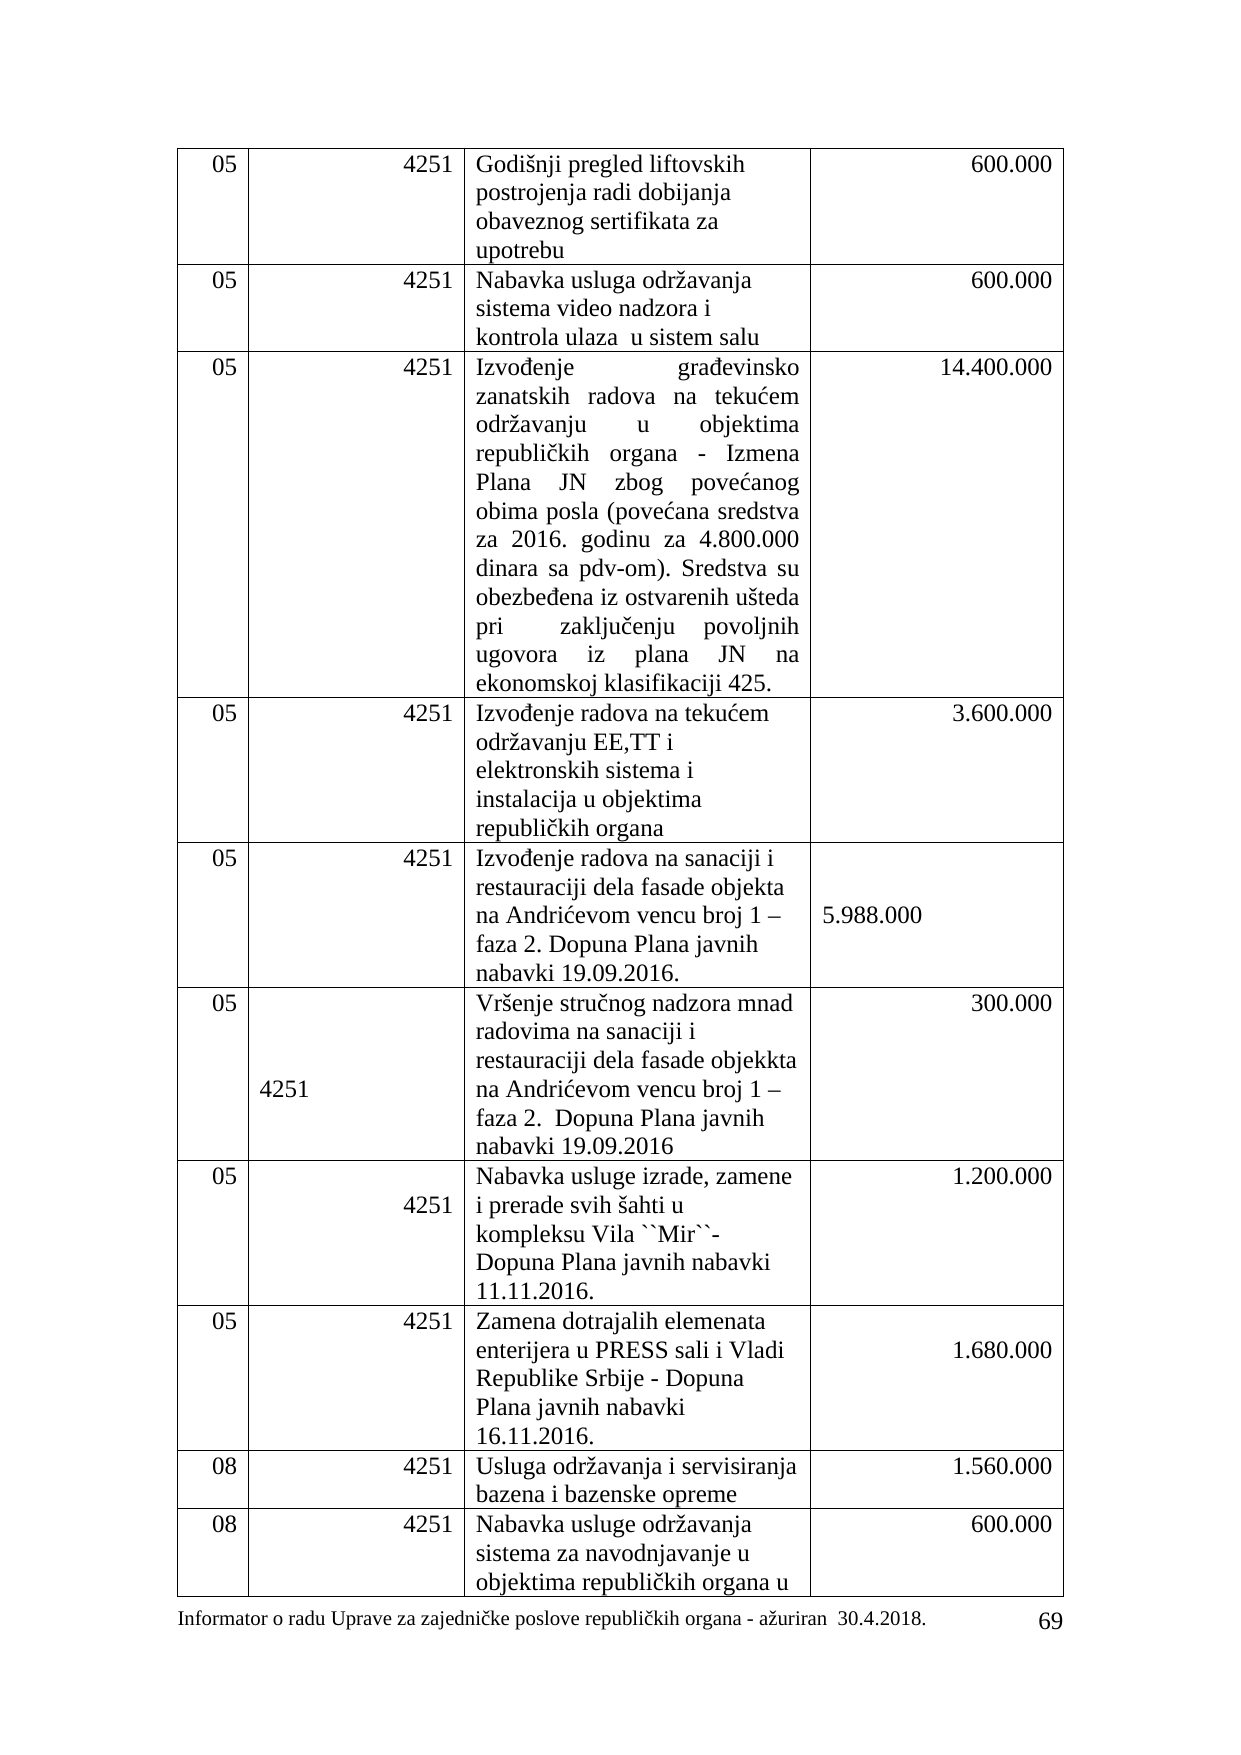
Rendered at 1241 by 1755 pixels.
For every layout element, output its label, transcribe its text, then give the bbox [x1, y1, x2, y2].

table_cell 4251 [249, 149, 464, 264]
table_cell 4251 [249, 1306, 464, 1450]
table_cell 4251 [249, 1161, 464, 1305]
table_cell 3.600.000 [811, 698, 1063, 842]
table_cell 4251 [249, 352, 464, 697]
table_cell 08 [178, 1451, 248, 1508]
table_cell Zamena dotrajalih elemenata enterijera u PRESS sali i Vladi Republike Srbije - Dopuna Plana javnih nabavki 16.11.2016. [465, 1306, 810, 1450]
table_cell 08 [178, 1509, 248, 1596]
table_cell 5.988.000 [811, 843, 1063, 987]
table_cell 1.200.000 [811, 1161, 1063, 1305]
table_cell Nabavka usluge održavanja sistema za navodnjavanje u objektima republičkih organa u [465, 1509, 810, 1596]
table_cell 05 [178, 988, 248, 1160]
table_cell 1.680.000 [811, 1306, 1063, 1450]
table_cell 4251 [249, 988, 464, 1160]
table_cell 600.000 [811, 149, 1063, 264]
table_cell Izvođenje građevinsko zanatskih radova na tekućem održavanju u objektima republičkih organa - Izmena Plana JN zbog povećanog obima posla (povećana sredstva za 2016. godinu za 4.800.000 dinara sa pdv-om). Sredstva su obezbeđena iz ostvarenih ušteda pri zaklјučenju povolјnih ugovora iz plana JN na ekonomskoj klasifikaciji 425. [465, 352, 810, 697]
table_cell Izvođenje radova na tekućem održavanju EE,TT i elektronskih sistema i instalacija u objektima republičkih organa [465, 698, 810, 842]
table_cell 600.000 [811, 265, 1063, 351]
table_cell Usluga održavanja i servisiranja bazena i bazenske opreme [465, 1451, 810, 1508]
table_cell 4251 [249, 265, 464, 351]
table_cell Nabavka usluge izrade, zamene i prerade svih šahti u kompleksu Vila ``Mir``- Dopuna Plana javnih nabavki 11.11.2016. [465, 1161, 810, 1305]
table_cell Izvođenje radova na sanaciji i restauraciji dela fasade objekta na Andrićevom vencu broj 1 – faza 2. Dopuna Plana javnih nabavki 19.09.2016. [465, 843, 810, 987]
table_cell Nabavka usluga održavanja sistema video nadzora i kontrola ulaza u sistem salu [465, 265, 810, 351]
table_cell 05 [178, 265, 248, 351]
table_cell 4251 [249, 698, 464, 842]
table_cell Godišnji pregled liftovskih postrojenja radi dobijanja obaveznog sertifikata za upotrebu [465, 149, 810, 264]
table_cell 05 [178, 149, 248, 264]
table_cell 600.000 [811, 1509, 1063, 1596]
table_cell 1.560.000 [811, 1451, 1063, 1508]
table_cell 4251 [249, 1509, 464, 1596]
table_cell Vršenje stručnog nadzora mnad radovima na sanaciji i restauraciji dela fasade objekkta na Andrićevom vencu broj 1 –faza 2. Dopuna Plana javnih nabavki 19.09.2016 [465, 988, 810, 1160]
table_cell 4251 [249, 843, 464, 987]
table_cell 14.400.000 [811, 352, 1063, 697]
table_cell 05 [178, 1161, 248, 1305]
table_cell 05 [178, 352, 248, 697]
table_cell 05 [178, 698, 248, 842]
table_cell 05 [178, 1306, 248, 1450]
table_cell 05 [178, 843, 248, 987]
table_cell 300.000 [811, 988, 1063, 1160]
table_cell 4251 [249, 1451, 464, 1508]
